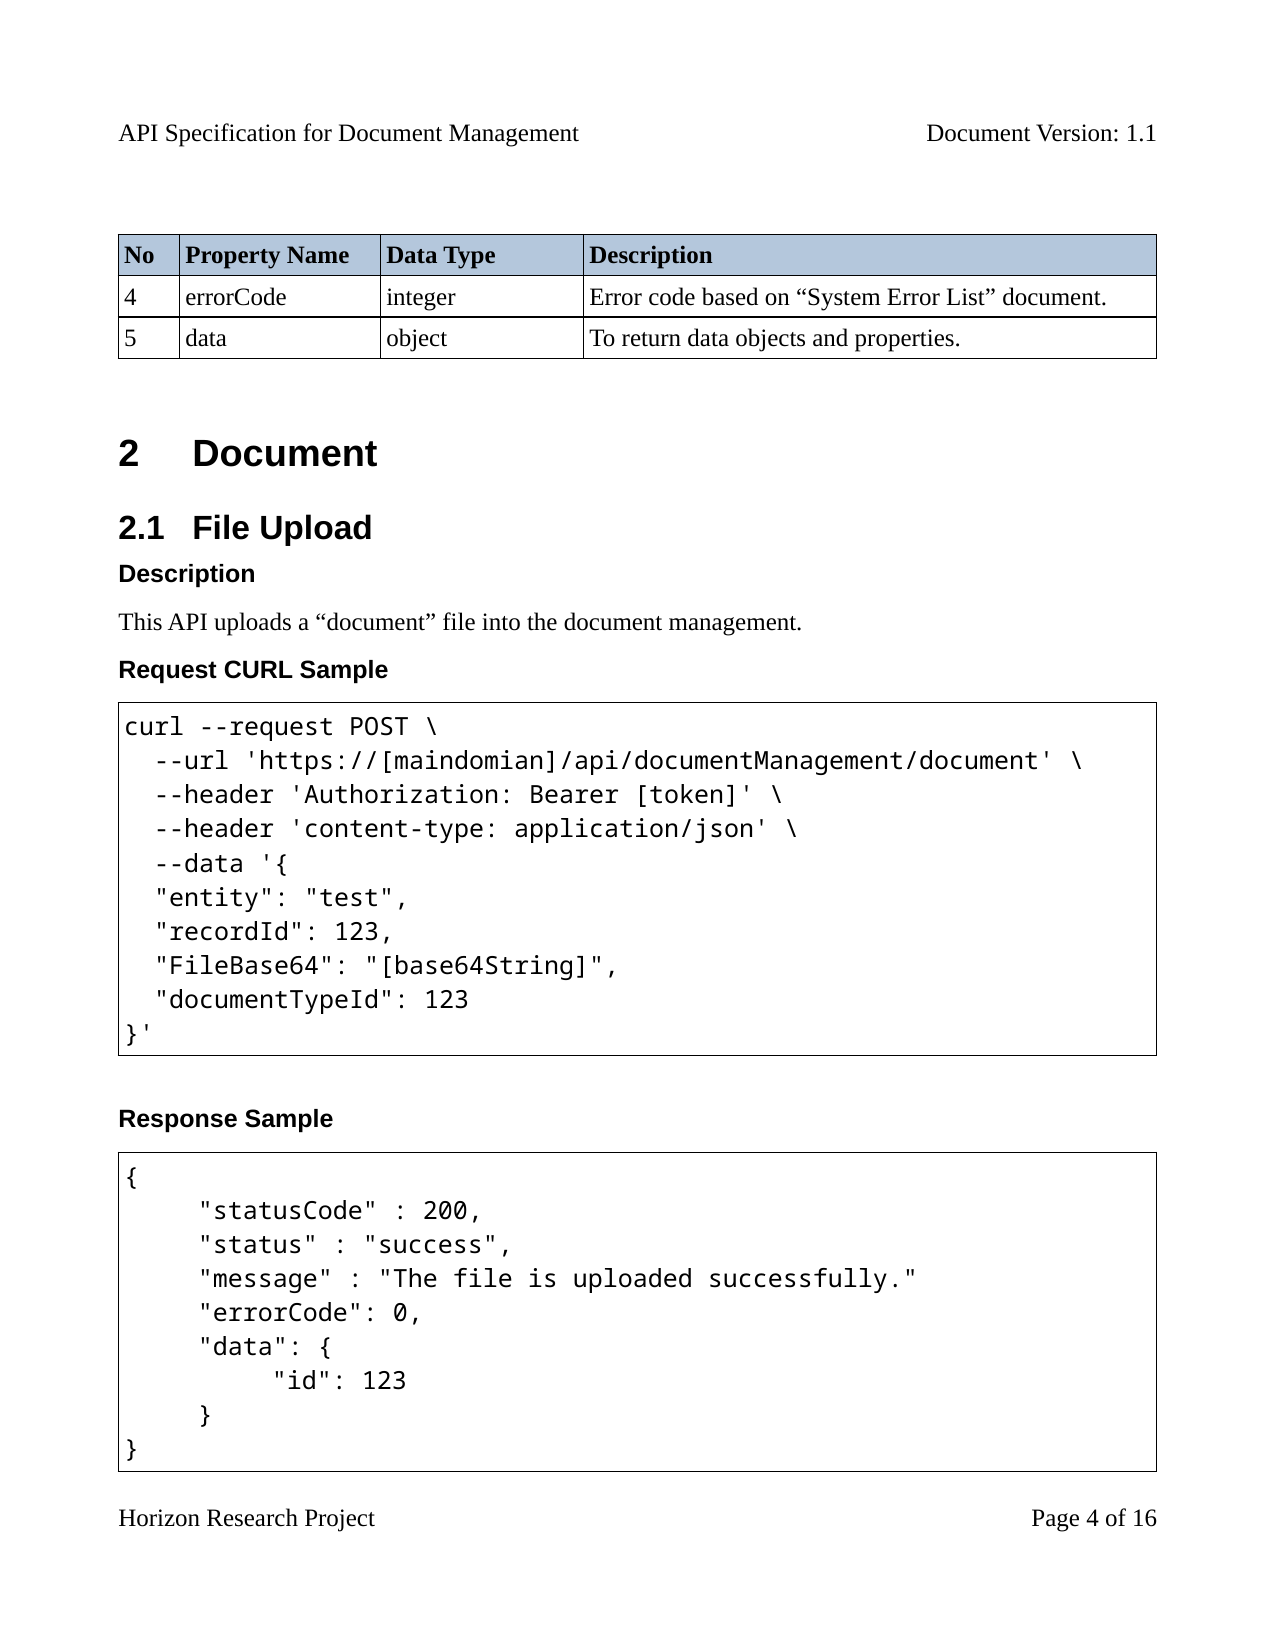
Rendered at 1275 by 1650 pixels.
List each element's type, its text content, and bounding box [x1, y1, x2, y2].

table_cell object [381, 318, 583, 358]
table_cell errorCode [180, 276, 380, 316]
text Description [118, 559, 1157, 588]
table_cell Error code based on “System Error List” document. [584, 276, 1156, 316]
table_header Description [584, 235, 1156, 275]
table_cell data [180, 318, 380, 358]
text This API uploads a “document” file into the document management. [118, 607, 1157, 636]
table_header No [119, 235, 179, 275]
table_header Property Name [180, 235, 380, 275]
table_cell 5 [119, 318, 179, 358]
table_header { "statusCode" : 200, "status" : "success", "message" : "The file is uploaded successfully." "errorCode": 0, "data": { "id": 123 } } [119, 1153, 1156, 1471]
table_cell 4 [119, 276, 179, 316]
subtitle File Upload [118, 508, 1157, 547]
text Response Sample [118, 1104, 1157, 1133]
table_header Data Type [381, 235, 583, 275]
text Request CURL Sample [118, 654, 1157, 683]
subtitle Document [118, 431, 1157, 475]
table_cell integer [381, 276, 583, 316]
table_header curl --request POST \ --url 'https://[maindomian]/api/documentManagement/document' \ --header 'Authorization: Bearer [token]' \ --header 'content-type: application/json' \ --data '{ "entity": "test", "recordId": 123, "FileBase64": "[base64String]", "documentTypeId": 123 }' [119, 703, 1156, 1055]
table_cell To return data objects and properties. [584, 318, 1156, 358]
